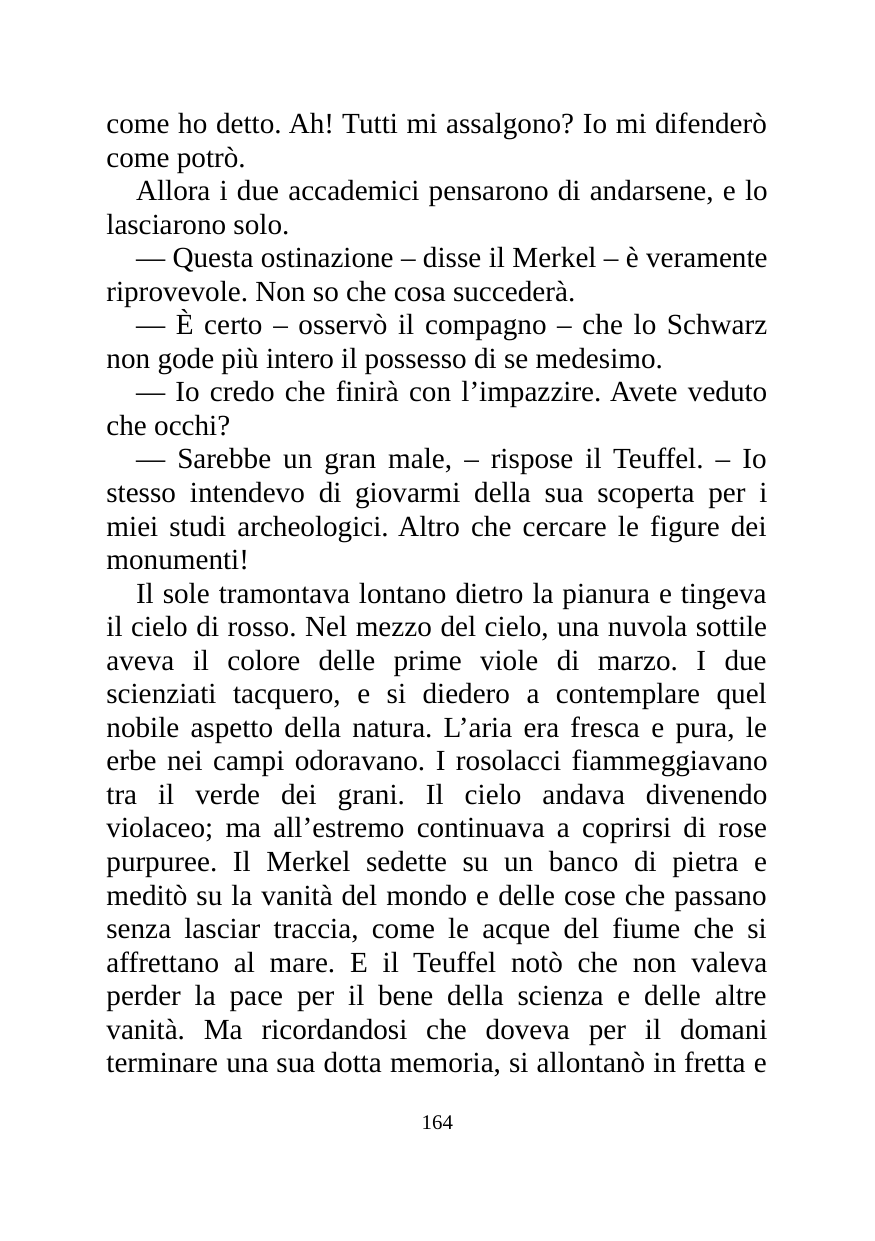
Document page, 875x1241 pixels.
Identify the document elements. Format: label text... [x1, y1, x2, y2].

text — Sarebbe un gran male, – rispose il Teuffel. – Io stesso intendevo di giovarmi della sua scoperta per i miei studi archeologici. Altro che cercare le figure dei monumenti! [106, 442, 768, 576]
text come ho detto. Ah! Tutti mi assalgono? Io mi difenderò come potrò. [106, 106, 768, 173]
text Il sole tramontava lontano dietro la pianura e tingeva il cielo di rosso. Nel mezzo del cielo, una nuvola sottile aveva il colore delle prime viole di marzo. I due scienziati tacquero, e si diedero a contemplare quel nobile aspetto della natura. L’aria era fresca e pura, le erbe nei campi odoravano. I rosolacci fiammeggiavano tra il verde dei grani. Il cielo andava divenendo violaceo; ma all’estremo continuava a coprirsi di rose purpuree. Il Merkel sedette su un banco di pietra e meditò su la vanità del mondo e delle cose che passano senza lasciar traccia, come le acque del fiume che si affrettano al mare. E il Teuffel notò che non valeva perder la pace per il bene della scienza e delle altre vanità. Ma ricordandosi che doveva per il domani terminare una sua dotta memoria, si allontanò in fretta e [106, 576, 768, 1079]
text — È certo – osservò il compagno – che lo Schwarz non gode più intero il possesso di se medesimo. [106, 307, 768, 374]
text — Questa ostinazione – disse il Merkel – è veramente riprovevole. Non so che cosa succederà. [106, 240, 768, 307]
text — Io credo che finirà con l’impazzire. Avete veduto che occhi? [106, 374, 768, 442]
text Allora i due accademici pensarono di andarsene, e lo lasciarono solo. [106, 173, 768, 240]
